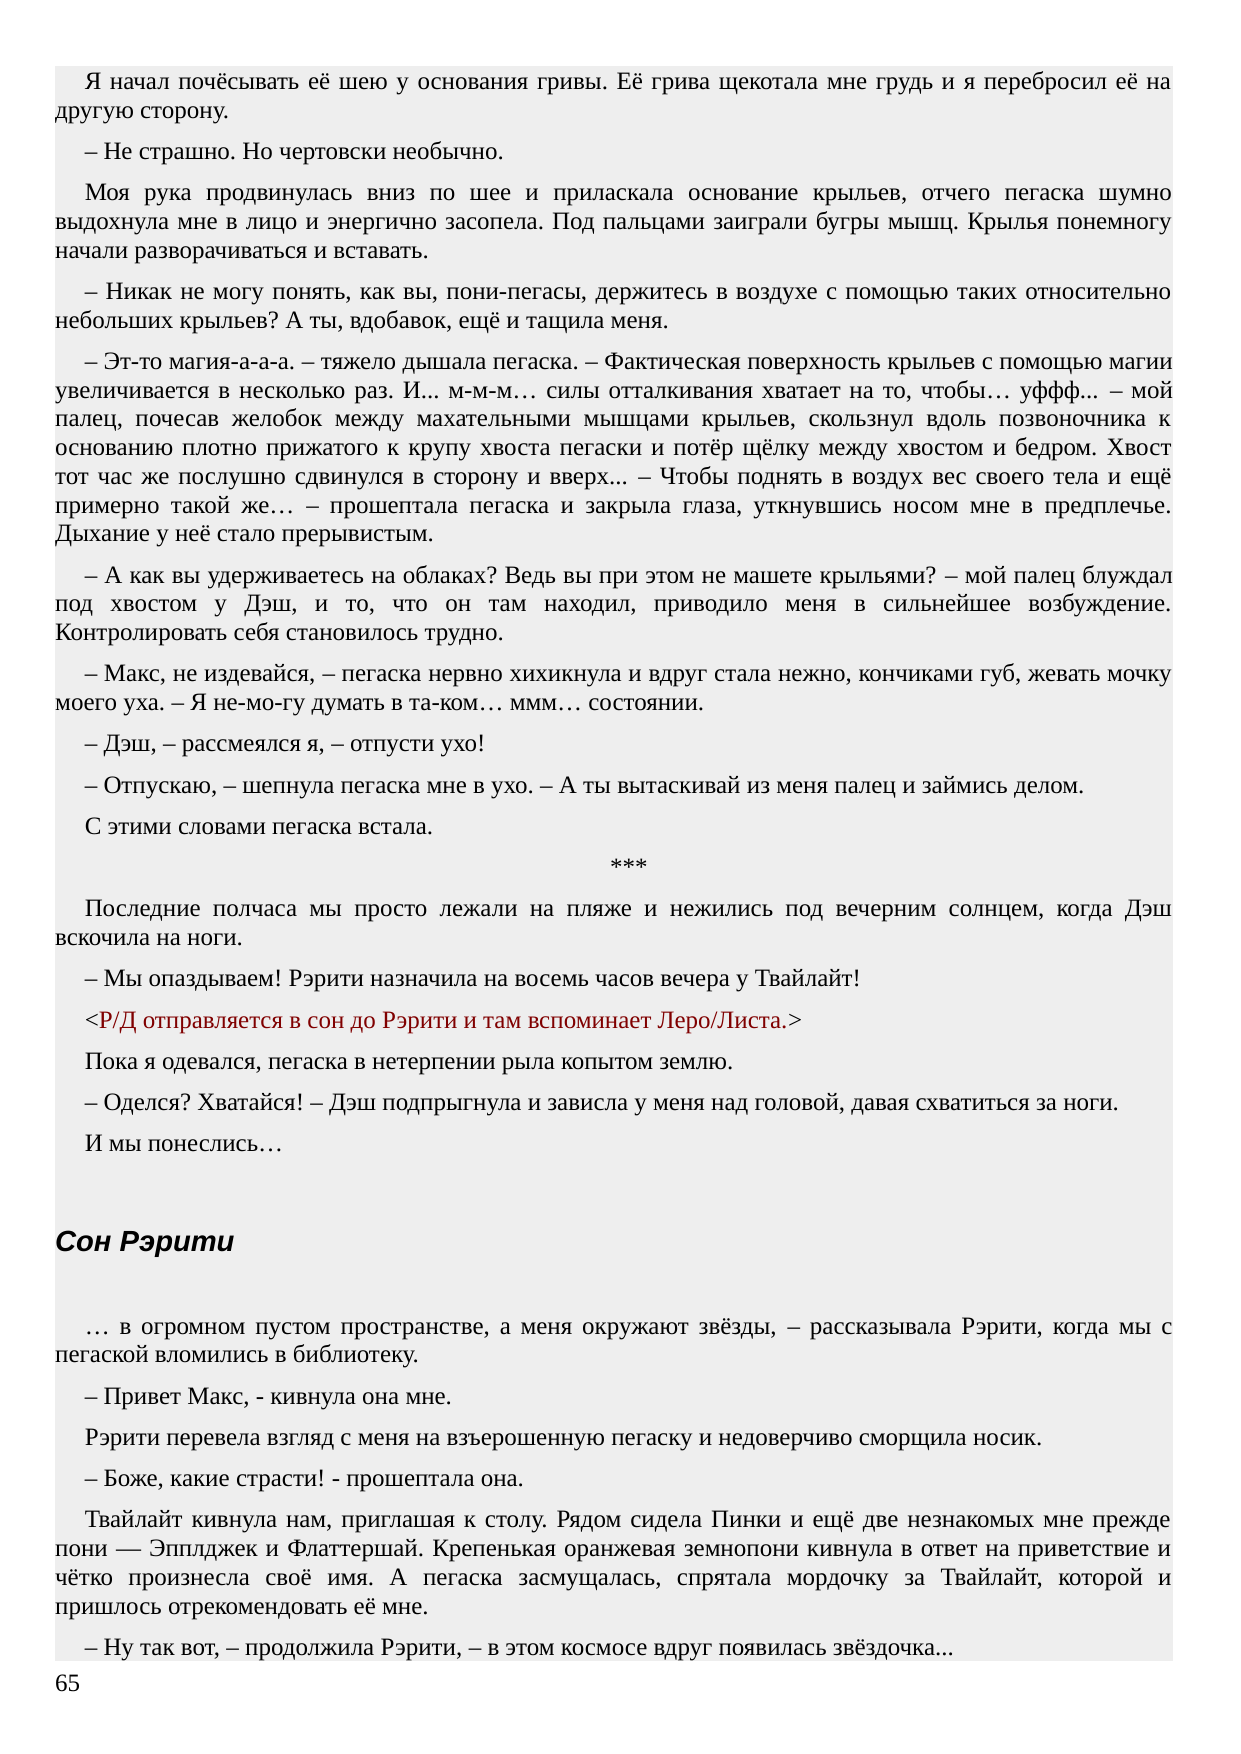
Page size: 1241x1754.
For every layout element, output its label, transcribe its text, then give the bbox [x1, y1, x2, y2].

text – Боже, какие страсти! - прошептала она. [55, 1463, 1173, 1492]
text Последние полчаса мы просто лежали на пляже и нежились под вечерним солнцем, когда Дэш вскочила на ноги. [55, 893, 1173, 951]
text Пока я одевался, пегаска в нетерпении рыла копытом землю. [55, 1046, 1173, 1075]
text – А как вы удерживаетесь на облаках? Ведь вы при этом не машете крыльями? – мой палец блуждал под хвостом у Дэш, и то, что он там находил, приводило меня в сильнейшее возбуждение. Контролировать себя становилось трудно. [55, 560, 1173, 646]
text – Дэш, – рассмеялся я, – отпусти ухо! [55, 728, 1173, 757]
text Я начал почёсывать её шею у основания гривы. Её грива щекотала мне грудь и я перебросил её на другую сторону. [55, 66, 1173, 123]
text Рэрити перевела взгляд с меня на взъерошенную пегаску и недоверчиво сморщила носик. [55, 1422, 1173, 1451]
text Моя рука продвинулась вниз по шее и приласкала основание крыльев, отчего пегаска шумно выдохнула мне в лицо и энергично засопела. Под пальцами заиграли бугры мышц. Крылья понемногу начали разворачиваться и вставать. [55, 177, 1173, 263]
text – Отпускаю, – шепнула пегаска мне в ухо. – А ты вытаскивай из меня палец и займись делом. [55, 770, 1173, 798]
text Твайлайт кивнула нам, приглашая к столу. Рядом сидела Пинки и ещё две незнакомых мне прежде пони — Эпплджек и Флаттершай. Крепенькая оранжевая земнопони кивнула в ответ на приветствие и чётко произнесла своё имя. А пегаска засмущалась, спрятала мордочку за Твайлайт, которой и пришлось отрекомендовать её мне. [55, 1504, 1173, 1619]
text – Эт-то магия-а-а-а. – тяжело дышала пегаска. – Фактическая поверхность крыльев с помощью магии увеличивается в несколько раз. И... м-м-м… силы отталкивания хватает на то, чтобы… уффф... – мой палец, почесав желобок между махательными мышцами крыльев, скользнул вдоль позвоночника к основанию плотно прижатого к крупу хвоста пегаски и потёр щёлку между хвостом и бедром. Хвост тот час же послушно сдвинулся в сторону и вверх... – Чтобы поднять в воздух вес своего тела и ещё примерно такой же… – прошептала пегаска и закрыла глаза, уткнувшись носом мне в предплечье. Дыхание у неё стало прерывистым. [55, 346, 1173, 547]
text – Привет Макс, - кивнула она мне. [55, 1381, 1173, 1409]
text – Мы опаздываем! Рэрити назначила на восемь часов вечера у Твайлайт! [55, 963, 1173, 992]
text – Никак не могу понять, как вы, пони-пегасы, держитесь в воздухе с помощью таких относительно небольших крыльев? А ты, вдобавок, ещё и тащила меня. [55, 276, 1173, 333]
text – Ну так вот, – продолжила Рэрити, – в этом космосе вдруг появилась звёздочка... [55, 1632, 1173, 1661]
text *** [55, 852, 1173, 881]
text – Не страшно. Но чертовски необычно. [55, 136, 1173, 165]
text … в огромном пустом пространстве, а меня окружают звёзды, – рассказывала Рэрити, когда мы с пегаской вломились в библиотеку. [55, 1311, 1173, 1368]
text – Оделся? Хватайся! – Дэш подпрыгнула и зависла у меня над головой, давая схватиться за ноги. [55, 1087, 1173, 1116]
text <Р/Д отправляется в сон до Рэрити и там вспоминает Леро/Листа.> [55, 1005, 1173, 1033]
text – Макс, не издевайся, – пегаска нервно хихикнула и вдруг стала нежно, кончиками губ, жевать мочку моего уха. – Я не-мо-гу думать в та-ком… ммм… состоянии. [55, 658, 1173, 716]
text И мы понеслись… [55, 1128, 1173, 1157]
text С этими словами пегаска встала. [55, 811, 1173, 840]
subtitle Сон Рэрити [55, 1223, 1173, 1257]
